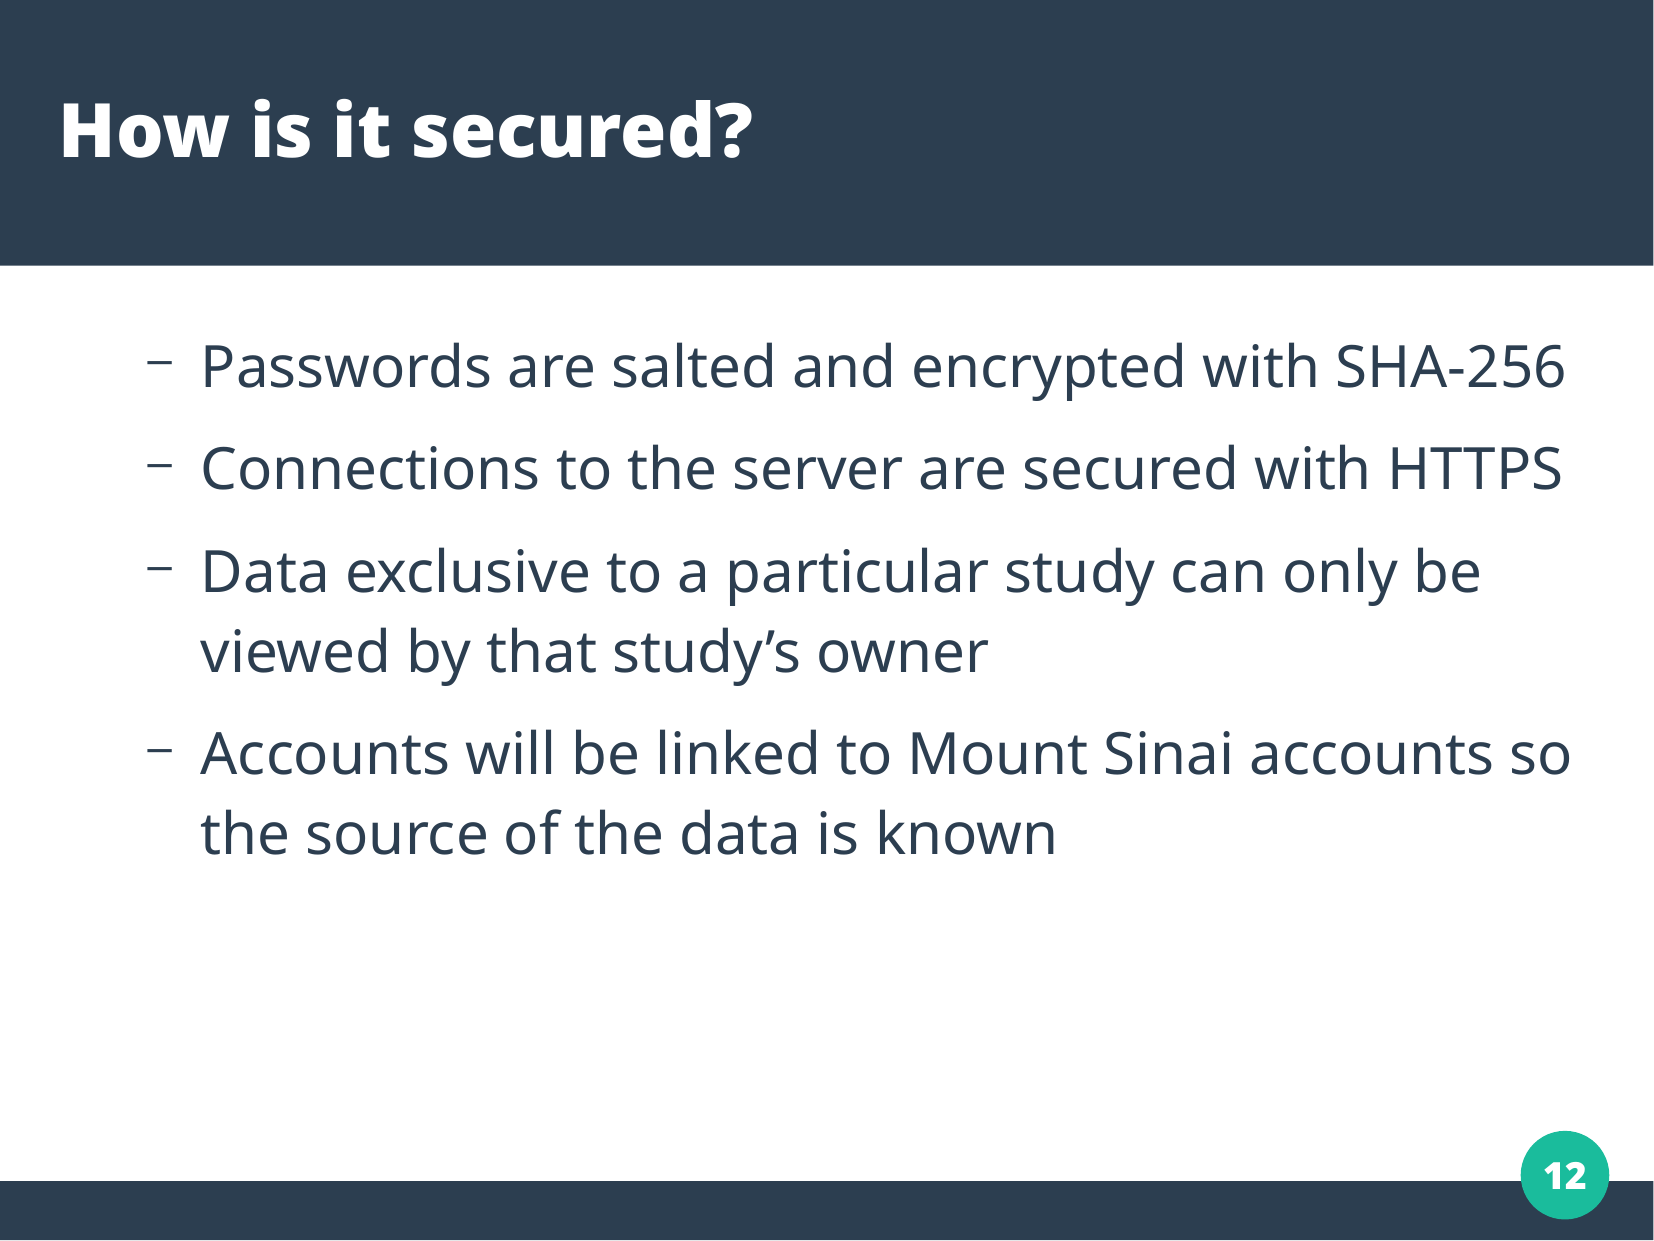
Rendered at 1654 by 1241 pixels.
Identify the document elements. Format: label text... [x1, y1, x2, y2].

title How is it secured? [59, 49, 1595, 207]
list Passwords are salted and encrypted with SHA-256 Connections to the server are secured with HTTPS Data exclusive to a particular study can only be viewed by that study’s owner Accounts will be linked to Mount Sinai accounts so the source of the data is known [59, 324, 1595, 1152]
